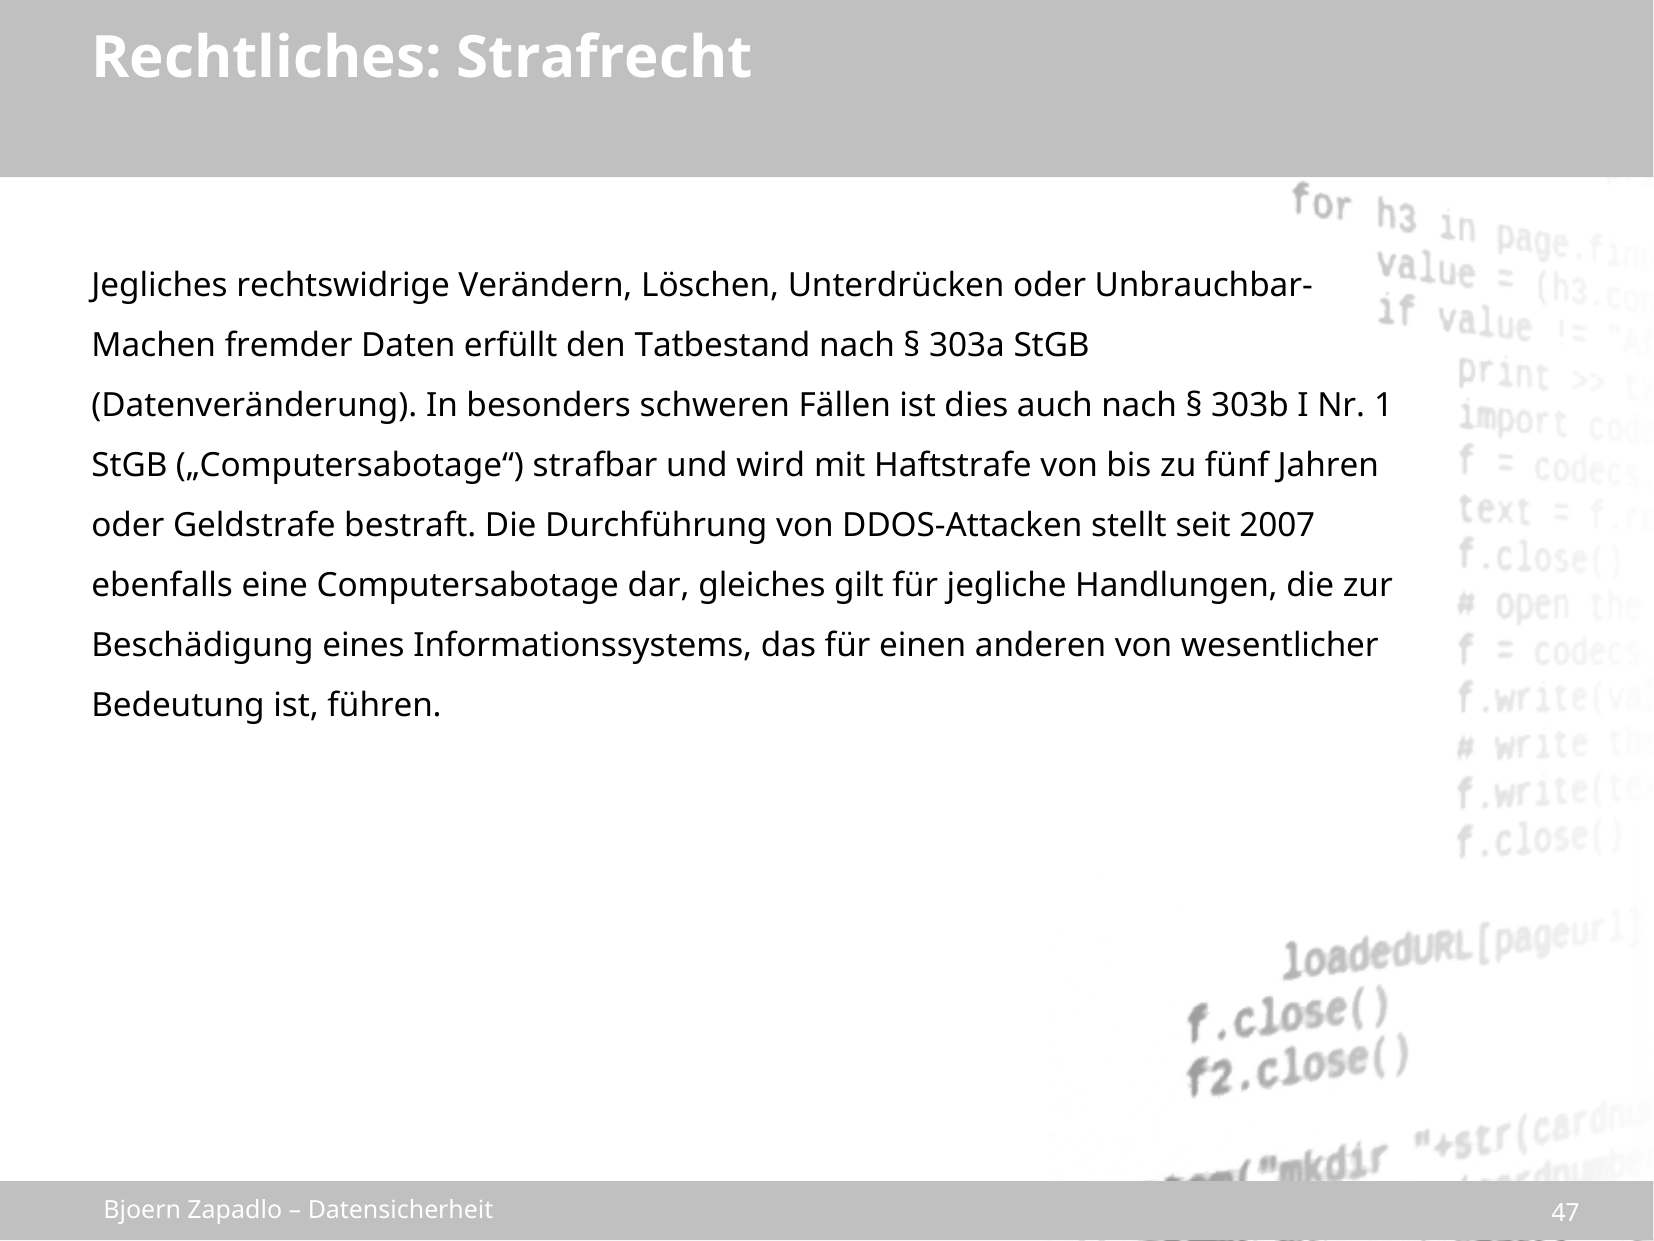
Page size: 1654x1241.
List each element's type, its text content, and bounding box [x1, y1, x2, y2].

picture [0, 178, 1654, 1181]
text_box Jegliches rechtswidrige Verändern, Löschen, Unterdrücken oder Unbrauchbar-Machen fremder Daten erfüllt den Tatbestand nach § 303a StGB (Datenveränderung). In besonders schweren Fällen ist dies auch nach § 303b I Nr. 1 StGB („Computersabotage“) strafbar und wird mit Haftstrafe von bis zu fünf Jahren oder Geldstrafe bestraft. Die Durchführung von DDOS-Attacken stellt seit 2007 ebenfalls eine Computersabotage dar, gleiches gilt für jegliche Handlungen, die zur Beschädigung eines Informationssystems, das für einen anderen von wesentlicher Bedeutung ist, führen. [76, 236, 1432, 820]
text_box Rechtliches: Strafrecht [76, 17, 1444, 98]
